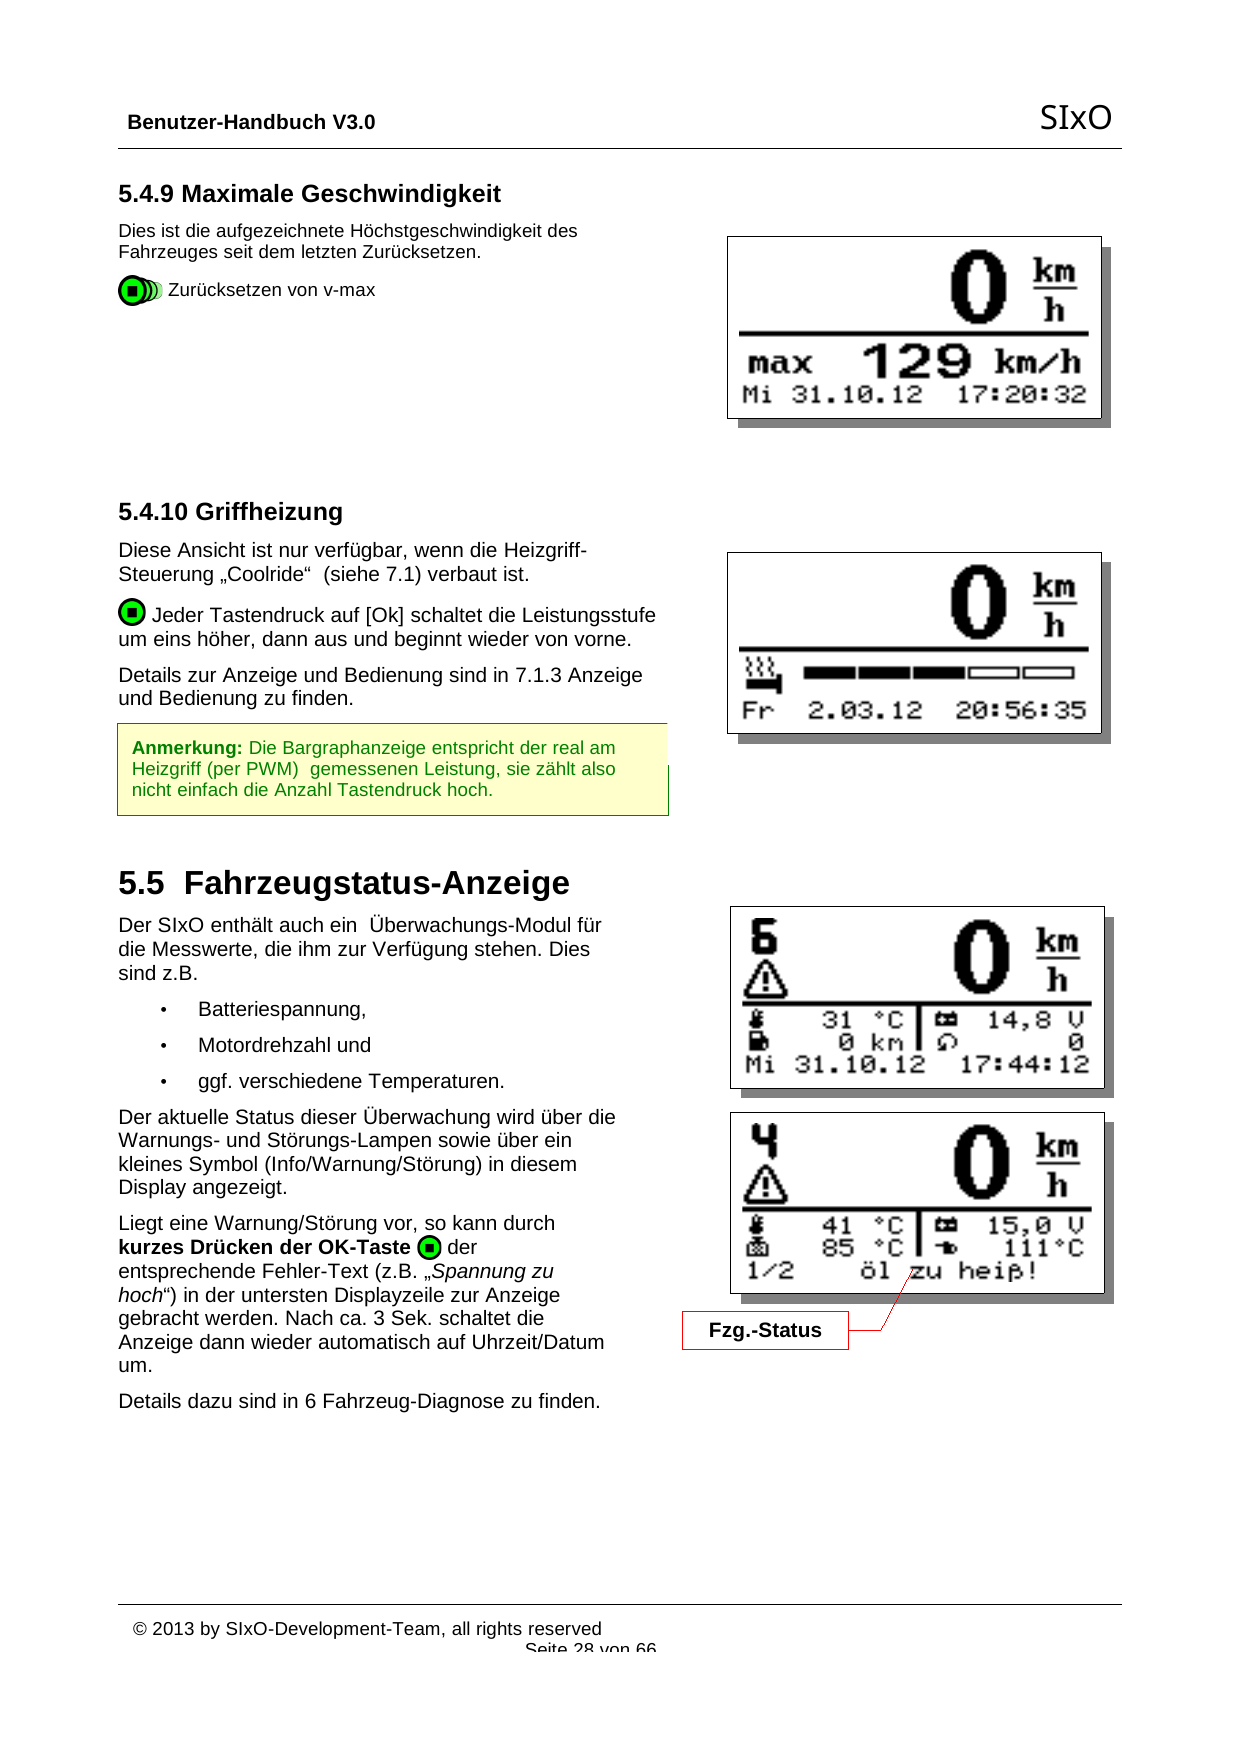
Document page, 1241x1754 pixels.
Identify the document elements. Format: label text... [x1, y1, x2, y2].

text Details zur Anzeige und Bedienung sind in 7.1.3 Anzeige und Bedienung zu finden. [118, 663, 667, 710]
list ggf. verschiedene Temperaturen. [160, 1069, 677, 1093]
picture [417, 1235, 442, 1260]
text Zurücksetzen von v-max [163, 275, 667, 306]
list Batteriespannung, [160, 997, 677, 1021]
text Jeder Tastendruck auf [Ok] schaltet die Leistungsstufe um eins höher, dann aus und beginnt wieder von vorne. [118, 598, 667, 651]
picture [118, 598, 146, 626]
picture [739, 563, 1089, 722]
picture [742, 1123, 1092, 1282]
text Diese Ansicht ist nur verfügbar, wenn die Heizgriff-Steuerung „Coolride“ (siehe 7.1) verbaut ist. [118, 539, 1122, 765]
text Anmerkung: Die Bargraphanzeige entspricht der real am Heizgriff (per PWM) gemessenen Leistung, sie zählt also nicht einfach die Anzahl Tastendruck hoch. [118, 724, 668, 815]
picture [118, 275, 163, 306]
subtitle Fahrzeugstatus-Anzeige [118, 864, 1122, 1356]
subtitle Maximale Geschwindigkeit [118, 180, 1122, 208]
picture [742, 918, 1092, 1076]
text Der SIxO enthält auch ein Überwachungs-Modul für die Messwerte, die ihm zur Verfügung stehen. Dies sind z.B. [118, 914, 677, 984]
picture [739, 248, 1089, 406]
list Motordrehzahl und [160, 1033, 677, 1057]
subtitle Griffheizung [118, 498, 1122, 526]
text Liegt eine Warnung/Störung vor, so kann durch kurzes Drücken der OK-Taste der entsprechende Fehler-Text (z.B. „Spannung zu hoch“) in der untersten Displayzeile zur Anzeige gebracht werden. Nach ca. 3 Sek. schaltet die Anzeige dann wieder automatisch auf Uhrzeit/Datum um. [118, 1212, 1122, 1377]
text Details dazu sind in 6 Fahrzeug-Diagnose zu finden. [118, 1390, 1122, 1413]
text Dies ist die aufgezeichnete Höchstgeschwindigkeit des Fahrzeuges seit dem letzten Zurücksetzen. [118, 221, 1122, 442]
text Der aktuelle Status dieser Überwachung wird über die Warnungs- und Störungs-Lampen sowie über ein kleines Symbol (Info/Warnung/Störung) in diesem Display angezeigt. [118, 1105, 677, 1199]
